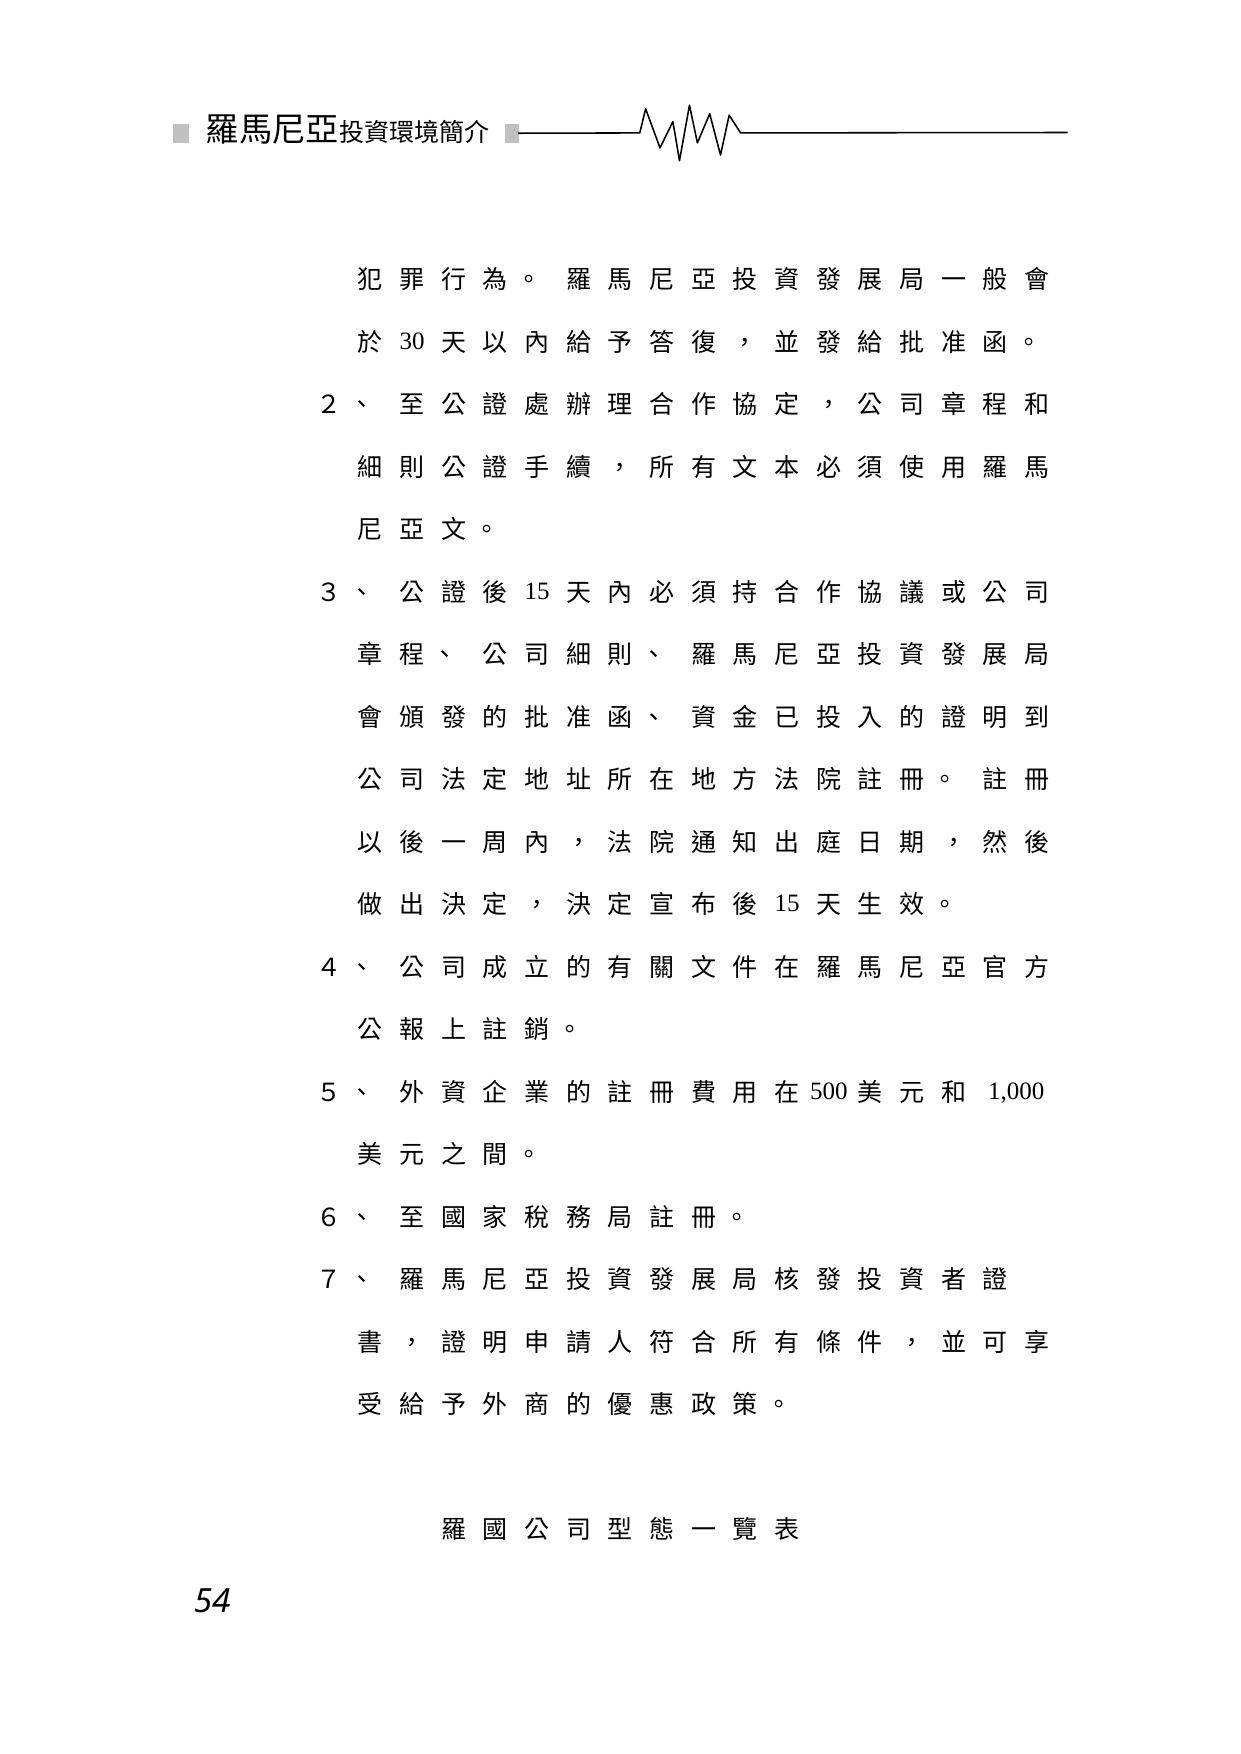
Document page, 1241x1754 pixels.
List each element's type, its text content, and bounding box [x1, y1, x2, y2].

text ６、至國家稅務局註冊。 [281, 1174, 1058, 1236]
text 犯罪行為。羅馬尼亞投資發展局一般會於30天以內給予答復，並發給批准函。 [281, 236, 1058, 361]
text ５、外資企業的註冊費用在500美元和1,000美元之間。 [281, 1049, 1058, 1174]
text ４、公司成立的有關文件在羅馬尼亞官方公報上註銷。 [281, 924, 1058, 1049]
text ３、公證後15天內必須持合作協議或公司章程、公司細則、羅馬尼亞投資發展局會頒發的批准函、資金已投入的證明到公司法定地址所在地方法院註冊。註冊以後一周內，法院通知出庭日期，然後做出決定，決定宣布後15天生效。 [281, 549, 1058, 924]
text ７、羅馬尼亞投資發展局核發投資者證書，證明申請人符合所有條件，並可享受給予外商的優惠政策。 [281, 1236, 1058, 1424]
text 羅國公司型態一覽表 [183, 1486, 1058, 1549]
text ２、至公證處辦理合作協定，公司章程和細則公證手續，所有文本必須使用羅馬尼亞文。 [281, 361, 1058, 549]
